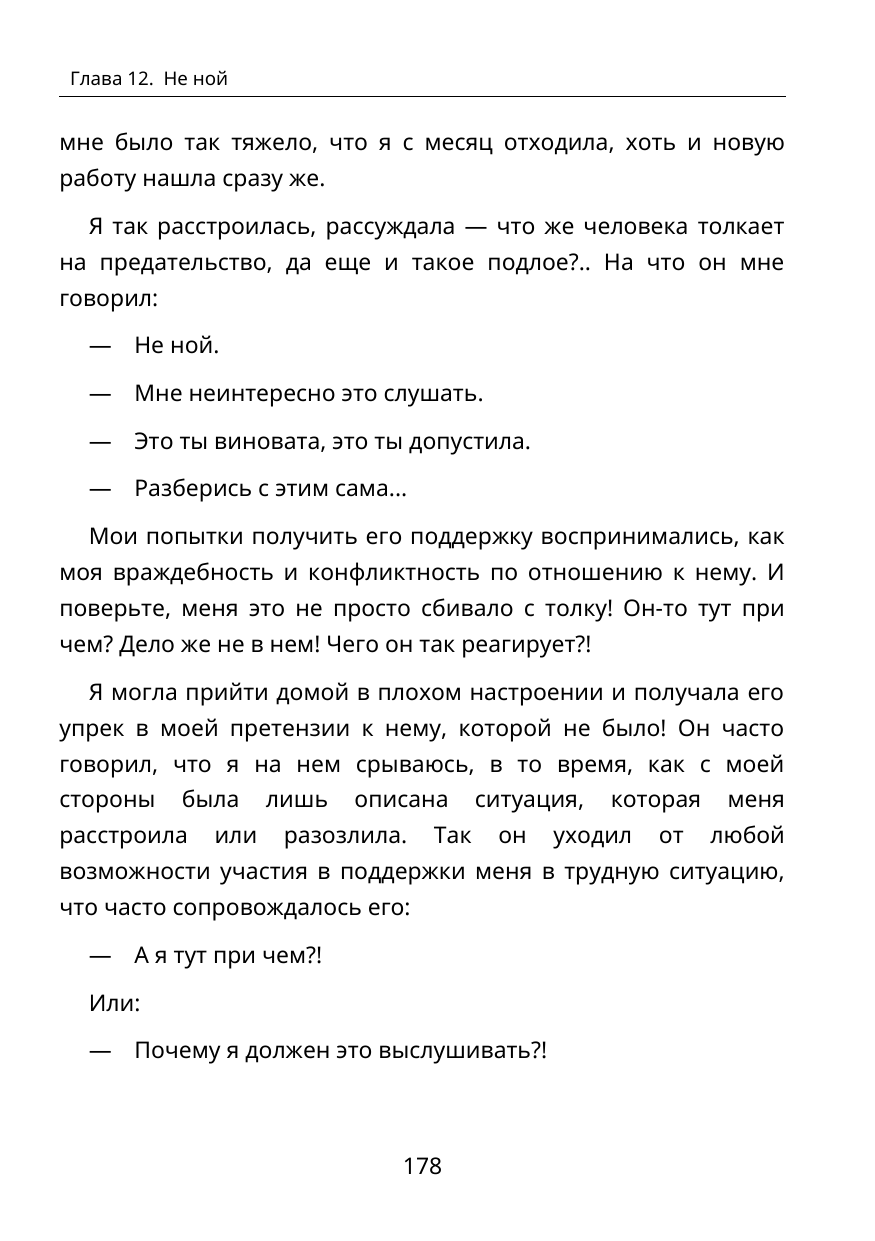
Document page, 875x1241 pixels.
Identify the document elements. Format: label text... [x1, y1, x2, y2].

text Или: [59, 987, 786, 1018]
list Разберись с этим сама... [59, 472, 786, 504]
list Не ной. [59, 329, 786, 361]
text Я так расстроилась, рассуждала — что же человека толкает на предательство, да еще и такое подлое?.. На что он мне говорил: [59, 210, 786, 313]
text мне было так тяжело, что я с месяц отходила, хоть и новую работу нашла сразу же. [59, 126, 786, 193]
list Мне неинтересно это слушать. [59, 377, 786, 408]
list Почему я должен это выслушивать?! [59, 1034, 786, 1066]
text Я могла прийти домой в плохом настроении и получала его упрек в моей претензии к нему, которой не было! Он часто говорил, что я на нем срываюсь, в то время, как с моей стороны была лишь описана ситуация, которая меня расстроила или разозлила. Так он уходил от любой возможности участия в поддержки меня в трудную ситуацию, что часто сопровождалось его: [59, 676, 786, 922]
text Мои попытки получить его поддержку воспринимались, как моя враждебность и конфликтность по отношению к нему. И поверьте, меня это не просто сбивало с толку! Он-то тут при чем? Дело же не в нем! Чего он так реагирует?! [59, 520, 786, 659]
list Это ты виновата, это ты допустила. [59, 425, 786, 456]
list А я тут при чем?! [59, 939, 786, 970]
